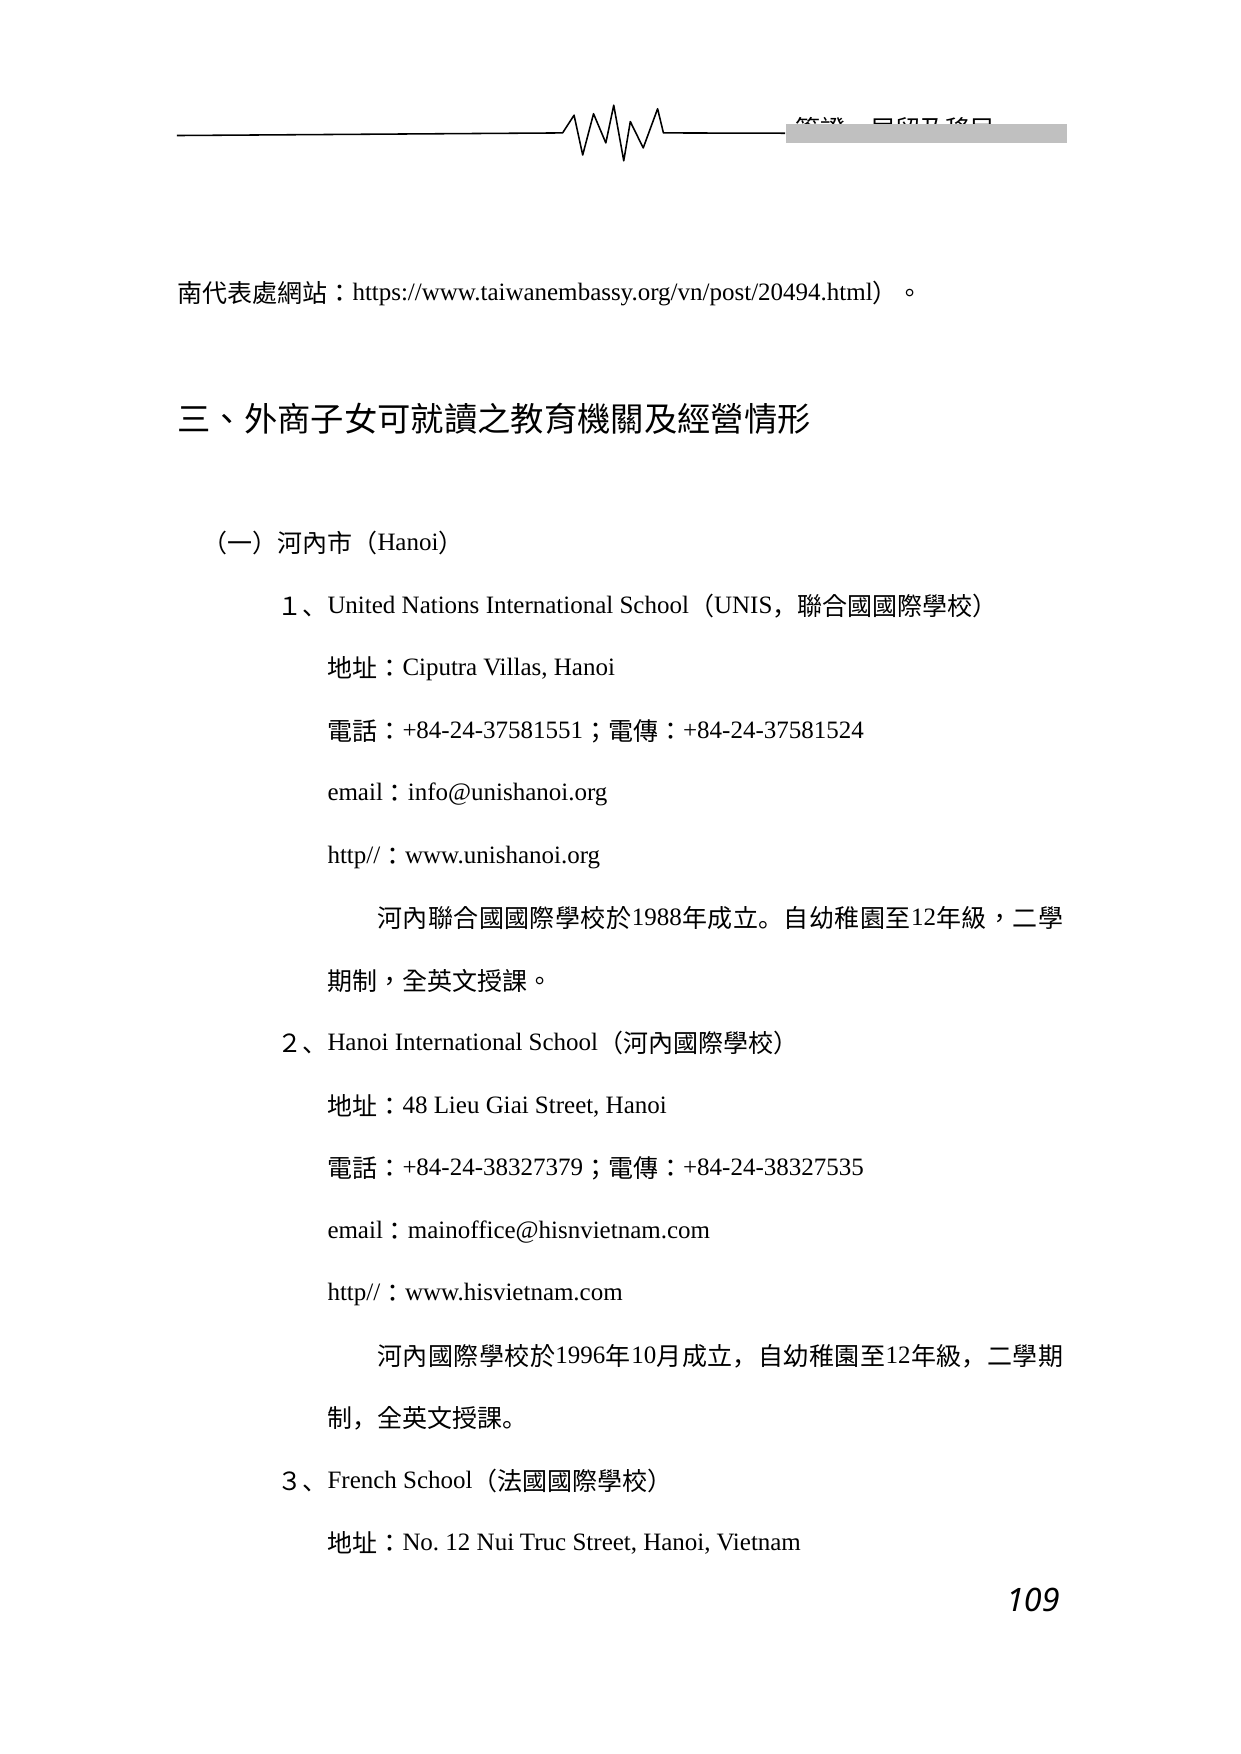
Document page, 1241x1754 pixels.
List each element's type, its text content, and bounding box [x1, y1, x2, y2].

text （一）河內市（Hanoi） [202, 500, 1063, 563]
text 三、外商子女可就讀之教育機關及經營情形 [177, 375, 1063, 438]
text １、United Nations International School（UNIS，聯合國國際學校） [277, 563, 1063, 625]
text 電話：+84-24-38327379；電傳：+84-24-38327535 [277, 1125, 1063, 1188]
text 地址：48 Lieu Giai Street, Hanoi [277, 1063, 1063, 1125]
text 河內國際學校於1996年10月成立，自幼稚園至12年級，二學期制，全英文授課。 [327, 1313, 1063, 1438]
text http//：www.hisvietnam.com [277, 1250, 1063, 1313]
text email：mainoffice@hisnvietnam.com [277, 1188, 1063, 1250]
text ３、French School（法國國際學校） [277, 1438, 1063, 1500]
text 電話：+84-24-37581551；電傳：+84-24-37581524 [277, 688, 1063, 750]
text 河內聯合國國際學校於1988年成立。自幼稚園至12年級，二學期制，全英文授課。 [327, 875, 1063, 1000]
text ２、Hanoi International School（河內國際學校） [277, 1000, 1063, 1063]
text 南代表處網站：https://www.taiwanembassy.org/vn/post/20494.html）。 [177, 250, 1063, 313]
text http//：www.unishanoi.org [277, 813, 1063, 875]
text 地址：No. 12 Nui Truc Street, Hanoi, Vietnam [277, 1500, 1063, 1563]
text email：info@unishanoi.org [277, 750, 1063, 813]
text 地址：Ciputra Villas, Hanoi [277, 625, 1063, 688]
